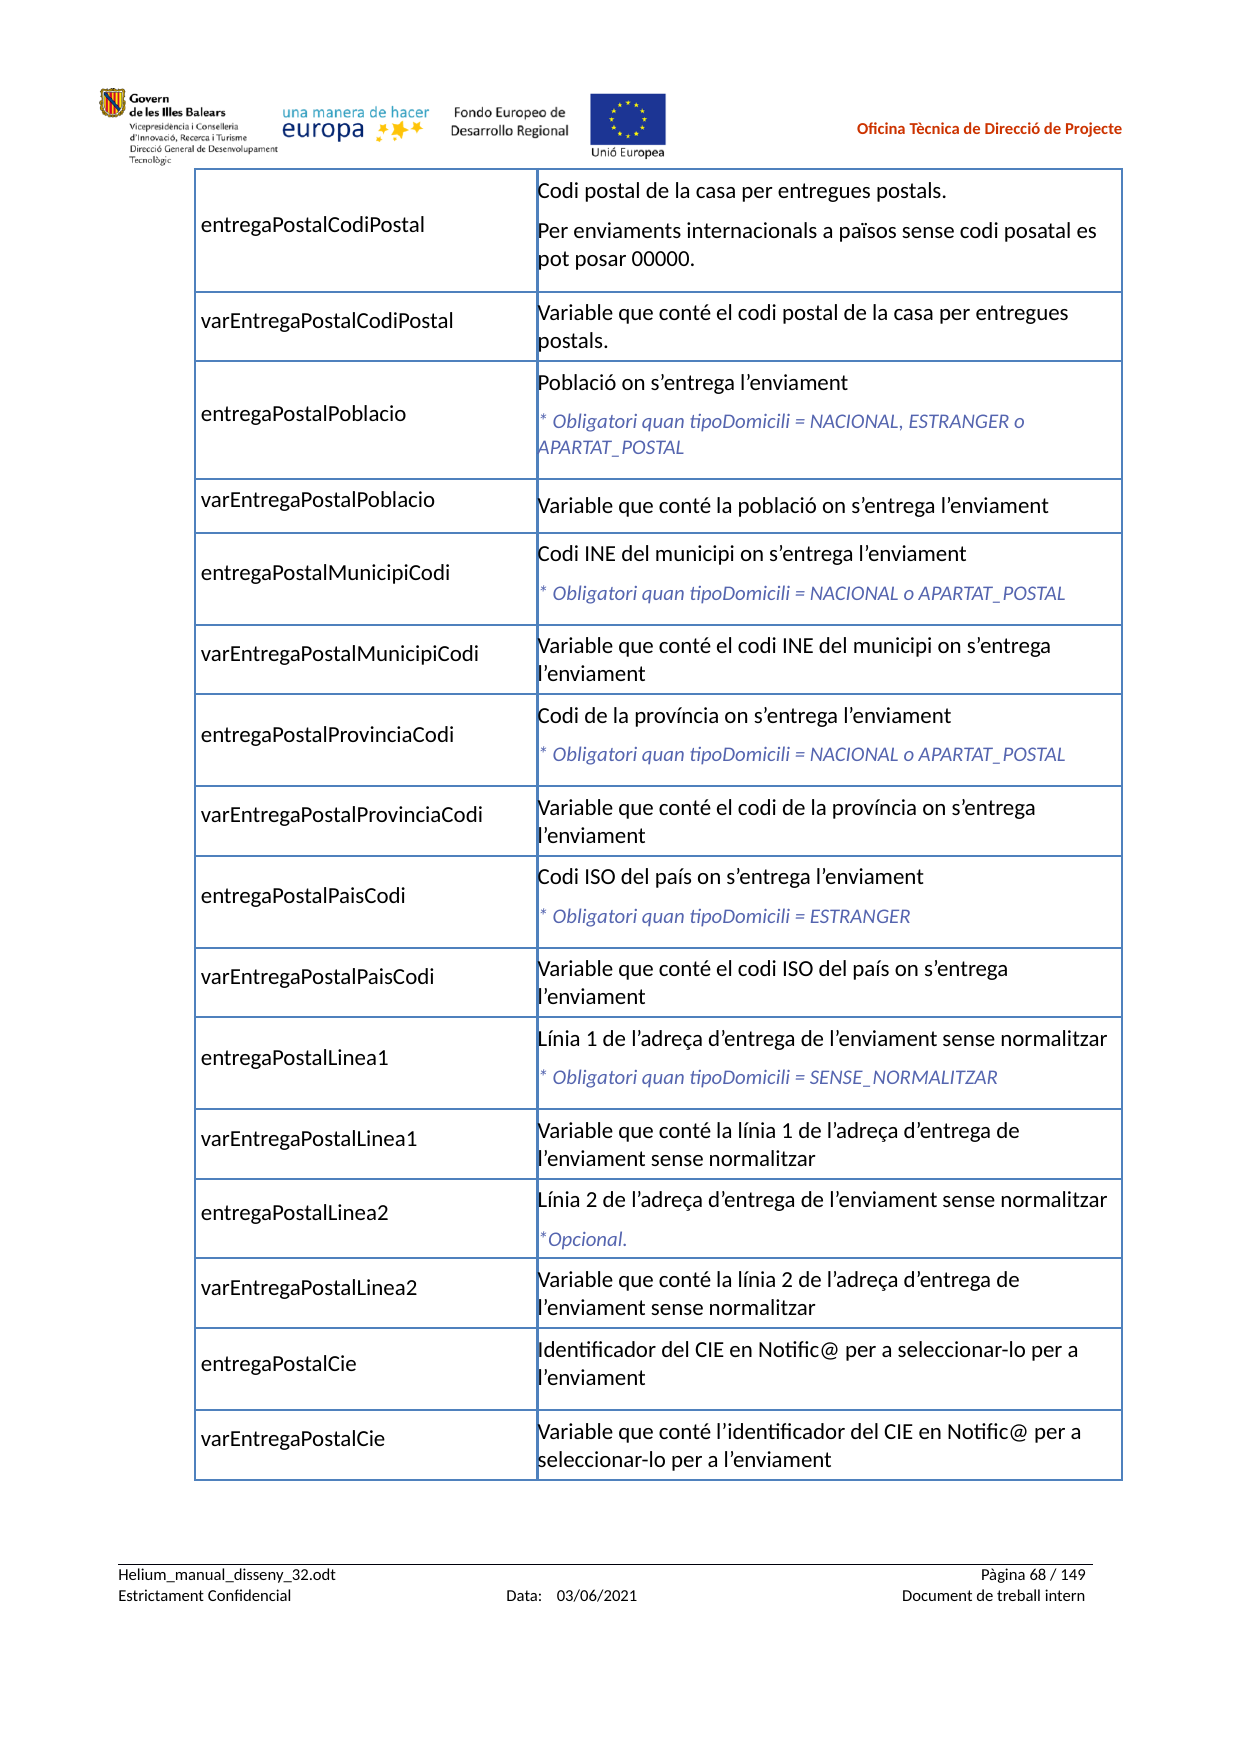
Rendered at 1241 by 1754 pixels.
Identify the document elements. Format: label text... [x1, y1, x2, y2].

table_cell entregaPostalMunicipiCodi [196, 534, 536, 623]
table_cell varEntregaPostalProvinciaCodi [196, 787, 536, 855]
table_cell Identificador del CIE en Notific@ per a seleccionar-lo per a l’enviament [539, 1329, 1121, 1409]
picture [99, 87, 668, 166]
table_cell varEntregaPostalLinea2 [196, 1259, 536, 1327]
table_cell Codi INE del municipi on s’entrega l’enviament * Obligatori quan tipoDomicili = NACIONAL o APARTAT_POSTAL [539, 534, 1121, 623]
table_cell Codi de la província on s’entrega l’enviament * Obligatori quan tipoDomicili = NACIONAL o APARTAT_POSTAL [539, 695, 1121, 785]
table_cell Línia 1 de l’adreça d’entrega de l’enviament sense normalitzar * Obligatori quan tipoDomicili = SENSE_NORMALITZAR [539, 1018, 1121, 1108]
table_cell entregaPostalProvinciaCodi [196, 695, 536, 785]
table_cell entregaPostalCodiPostal [196, 170, 536, 291]
table_cell Variable que conté la població on s’entrega l’enviament [539, 480, 1121, 532]
table_cell entregaPostalCie [196, 1329, 536, 1409]
table_cell Variable que conté el codi INE del municipi on s’entrega l’enviament [539, 626, 1121, 693]
table_cell Línia 2 de l’adreça d’entrega de l’enviament sense normalitzar *Opcional. [539, 1180, 1121, 1257]
table_cell entregaPostalLinea2 [196, 1180, 536, 1257]
table_cell entregaPostalLinea1 [196, 1018, 536, 1108]
table_cell varEntregaPostalCie [196, 1411, 536, 1478]
table_cell Variable que conté el codi ISO del país on s’entrega l’enviament [539, 949, 1121, 1016]
table_cell Codi ISO del país on s’entrega l’enviament * Obligatori quan tipoDomicili = ESTRANGER [539, 857, 1121, 947]
table_cell Variable que conté l’identificador del CIE en Notific@ per a seleccionar-lo per a l’enviament [539, 1411, 1121, 1478]
table_cell entregaPostalPoblacio [196, 362, 536, 477]
table_cell varEntregaPostalLinea1 [196, 1110, 536, 1178]
table_cell varEntregaPostalPoblacio [196, 480, 536, 532]
table_cell Variable que conté la línia 1 de l’adreça d’entrega de l’enviament sense normalitzar [539, 1110, 1121, 1178]
table_cell Població on s’entrega l’enviament * Obligatori quan tipoDomicili = NACIONAL, ESTRANGER o APARTAT_POSTAL [539, 362, 1121, 477]
table_cell entregaPostalPaisCodi [196, 857, 536, 947]
table_cell varEntregaPostalPaisCodi [196, 949, 536, 1016]
table_cell Variable que conté el codi postal de la casa per entregues postals. [539, 293, 1121, 360]
table_cell Codi postal de la casa per entregues postals. Per enviaments internacionals a països sense codi posatal es pot posar 00000. [539, 170, 1121, 291]
table_cell varEntregaPostalCodiPostal [196, 293, 536, 360]
table_cell Variable que conté la línia 2 de l’adreça d’entrega de l’enviament sense normalitzar [539, 1259, 1121, 1327]
table_cell varEntregaPostalMunicipiCodi [196, 626, 536, 693]
table_cell Variable que conté el codi de la província on s’entrega l’enviament [539, 787, 1121, 855]
